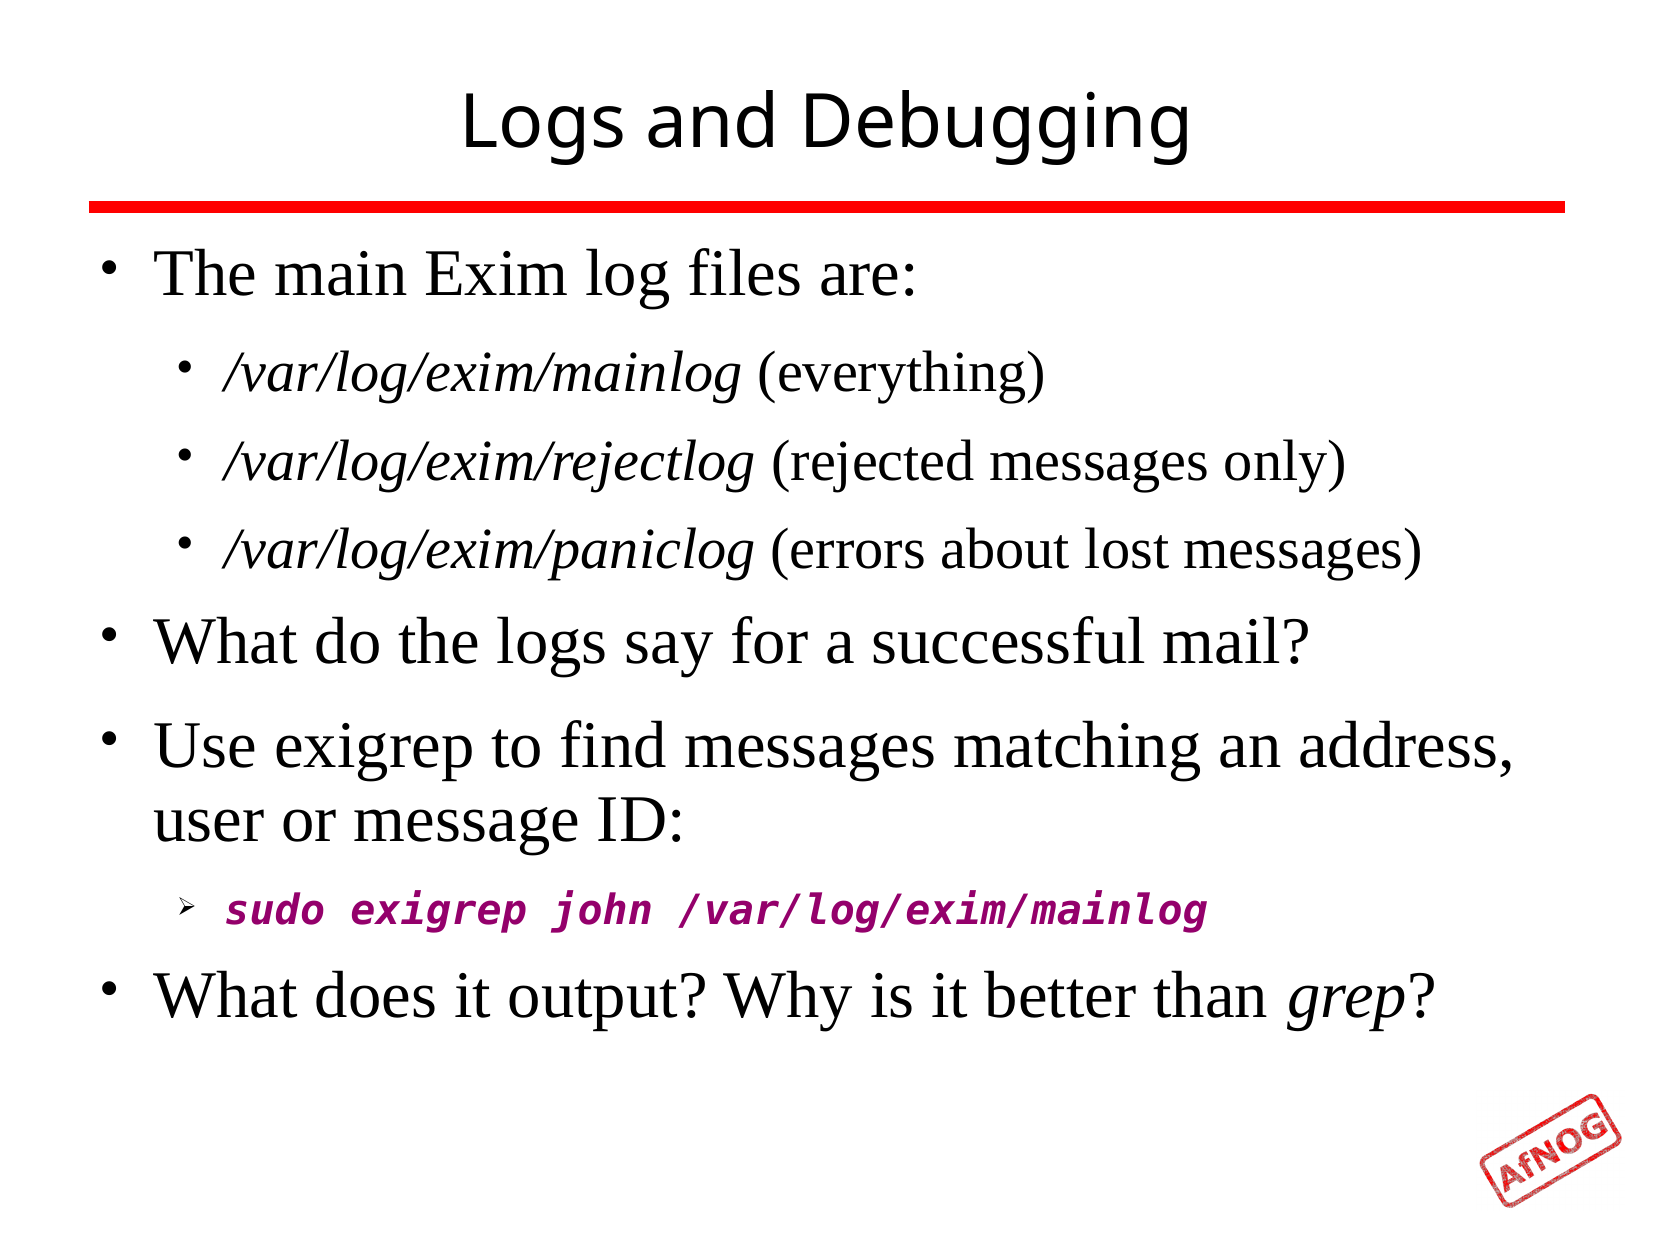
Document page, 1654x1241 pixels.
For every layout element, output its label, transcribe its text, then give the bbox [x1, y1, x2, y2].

picture [1476, 1090, 1625, 1211]
title Logs and Debugging [88, 29, 1565, 207]
list The main Exim log files are: /var/log/exim/mainlog (everything) /var/log/exim/rejectlog (rejected messages only) /var/log/exim/paniclog (errors about lost messages) What do the logs say for a successful mail? Use exigrep to find messages matching an address, user or message ID: sudo exigrep john /var/log/exim/mainlog What does it output? Why is it better than grep? [82, 236, 1571, 1123]
